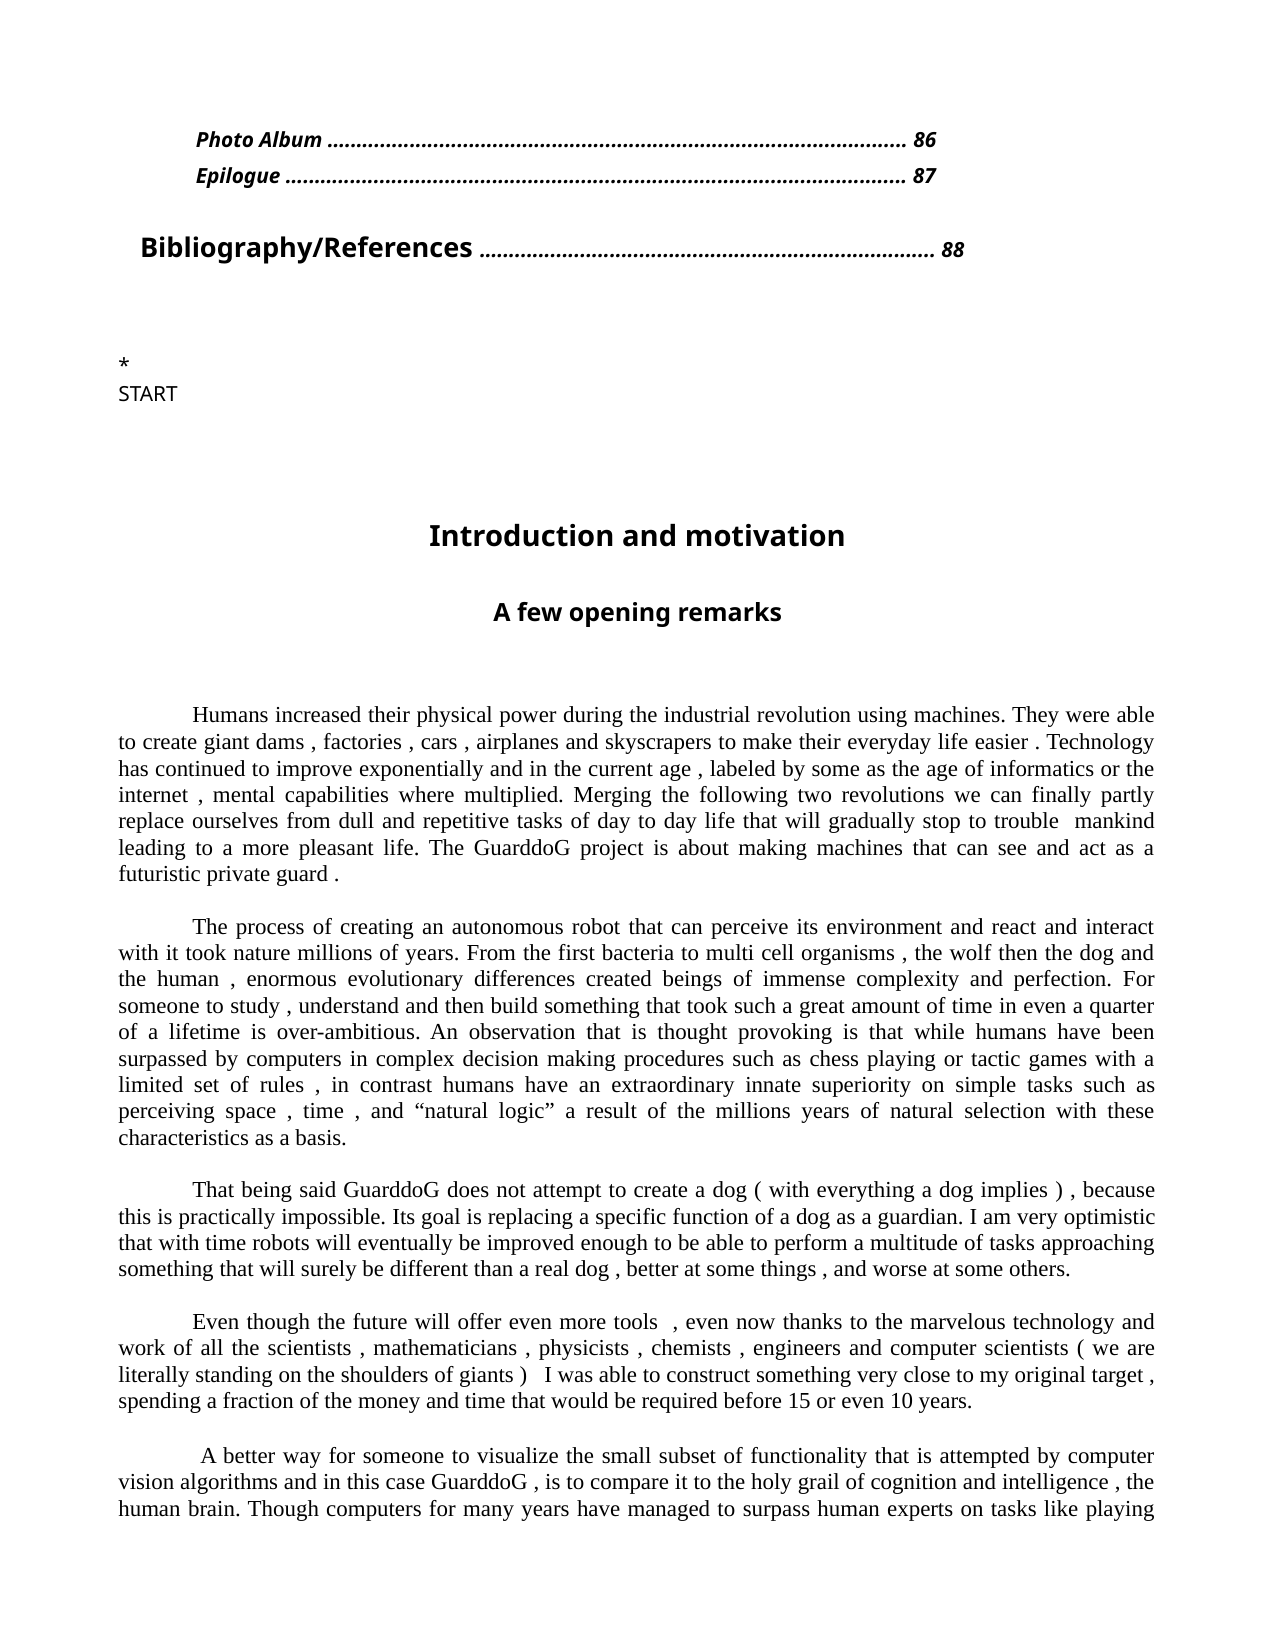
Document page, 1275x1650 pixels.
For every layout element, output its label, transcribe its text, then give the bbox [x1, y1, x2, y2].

text A few opening remarks [118, 595, 1157, 629]
text * [118, 351, 1157, 379]
text Bibliography/References ….......................................................................... 88 [118, 229, 1157, 266]
text Introduction and motivation [118, 516, 1157, 555]
text Even though the future will offer even more tools , even now thanks to the marvelous technology and work of all the scientists , mathematicians , physicists , chemists , engineers and computer scientists ( we are literally standing on the shoulders of giants ) I was able to construct something very close to my original target , spending a fraction of the money and time that would be required before 15 or even 10 years. [118, 1308, 1157, 1413]
text That being said GuarddoG does not attempt to create a dog ( with everything a dog implies ) , because this is practically impossible. Its goal is replacing a specific function of a dog as a guardian. I am very optimistic that with time robots will eventually be improved enough to be able to perform a multitude of tasks approaching something that will surely be different than a real dog , better at some things , and worse at some others. [118, 1176, 1157, 1282]
text Photo Album ….…........................................................................................... 86 [118, 118, 1157, 155]
text START [118, 379, 1157, 408]
text Epilogue ….….................................................................................................. 87 [118, 155, 1157, 192]
text Humans increased their physical power during the industrial revolution using machines. They were able to create giant dams , factories , cars , airplanes and skyscrapers to make their everyday life easier . Technology has continued to improve exponentially and in the current age , labeled by some as the age of informatics or the internet , mental capabilities where multiplied. Merging the following two revolutions we can finally partly replace ourselves from dull and repetitive tasks of day to day life that will gradually stop to trouble mankind leading to a more pleasant life. The GuarddoG project is about making machines that can see and act as a futuristic private guard . [118, 697, 1157, 886]
text A better way for someone to visualize the small subset of functionality that is attempted by computer vision algorithms and in this case GuarddoG , is to compare it to the holy grail of cognition and intelligence , the human brain. Though computers for many years have managed to surpass human experts on tasks like playing [118, 1442, 1157, 1521]
text The process of creating an autonomous robot that can perceive its environment and react and interact with it took nature millions of years. From the first bacteria to multi cell organisms , the wolf then the dog and the human , enormous evolutionary differences created beings of immense complexity and perfection. For someone to study , understand and then build something that took such a great amount of time in even a quarter of a lifetime is over-ambitious. An observation that is thought provoking is that while humans have been surpassed by computers in complex decision making procedures such as chess playing or tactic games with a limited set of rules , in contrast humans have an extraordinary innate superiority on simple tasks such as perceiving space , time , and “natural logic” a result of the millions years of natural selection with these characteristics as a basis. [118, 913, 1157, 1150]
